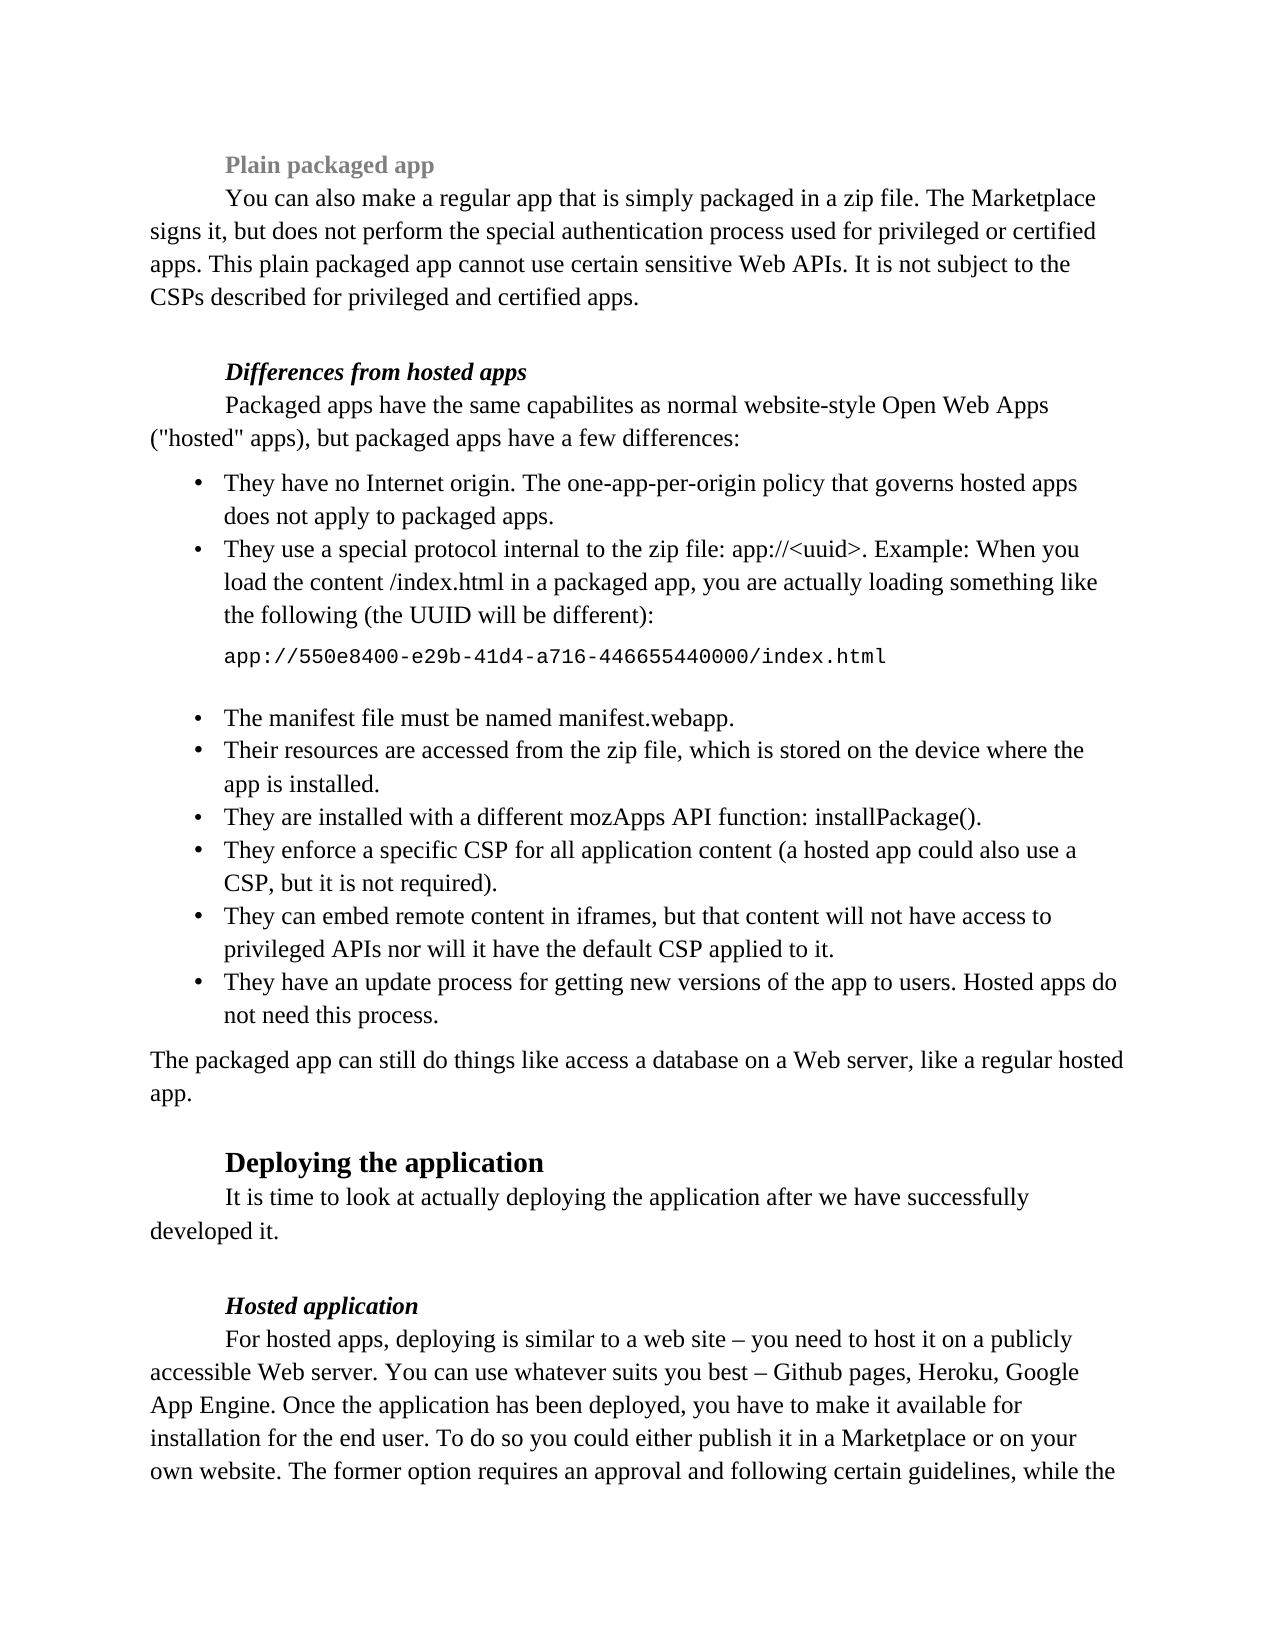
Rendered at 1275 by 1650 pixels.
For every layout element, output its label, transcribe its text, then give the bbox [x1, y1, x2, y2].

list The manifest file must be named manifest.webapp. [194, 703, 1125, 731]
subtitle Plain packaged app [225, 150, 1125, 179]
text For hosted apps, deploying is similar to a web site – you need to host it on a publicly accessible Web server. You can use whatever suits you best – Github pages, Heroku, Google App Engine. Once the application has been deployed, you have to make it available for installation for the end user. To do so you could either publish it in a Marketplace or on your own website. The former option requires an approval and following certain guidelines, while the [150, 1324, 1125, 1485]
list They have no Internet origin. The one-app-per-origin policy that governs hosted apps does not apply to packaged apps. [194, 468, 1125, 530]
list They have an update process for getting new versions of the app to users. Hosted apps do not need this process. [194, 967, 1125, 1028]
subtitle Deploying the application [225, 1145, 1125, 1178]
list app://550e8400-e29b-41d4-a716-446655440000/index.html [194, 646, 1125, 669]
list They are installed with a different mozApps API function: installPackage(). [194, 802, 1125, 830]
list You can also make a regular app that is simply packaged in a zip file. The Marketplace signs it, but does not perform the special authentication process used for privileged or certified apps. This plain packaged app cannot use certain sensitive Web APIs. It is not subject to the CSPs described for privileged and certified apps. [150, 183, 1125, 311]
text Packaged apps have the same capabilites as normal website-style Open Web Apps ("hosted" apps), but packaged apps have a few differences: [150, 390, 1125, 452]
text The packaged app can still do things like access a database on a Web server, like a regular hosted app. [150, 1045, 1125, 1107]
list They can embed remote content in iframes, but that content will not have access to privileged APIs nor will it have the default CSP applied to it. [194, 901, 1125, 962]
subtitle Hosted application [225, 1291, 1125, 1320]
list They use a special protocol internal to the zip file: app://<uuid>. Example: When you load the content /index.html in a packaged app, you are actually loading something like the following (the UUID will be different): [194, 534, 1125, 629]
list Their resources are accessed from the zip file, which is stored on the device where the app is installed. [194, 736, 1125, 797]
subtitle Differences from hosted apps [225, 357, 1125, 386]
text It is time to look at actually deploying the application after we have successfully developed it. [150, 1182, 1125, 1245]
list They enforce a specific CSP for all application content (a hosted app could also use a CSP, but it is not required). [194, 835, 1125, 896]
